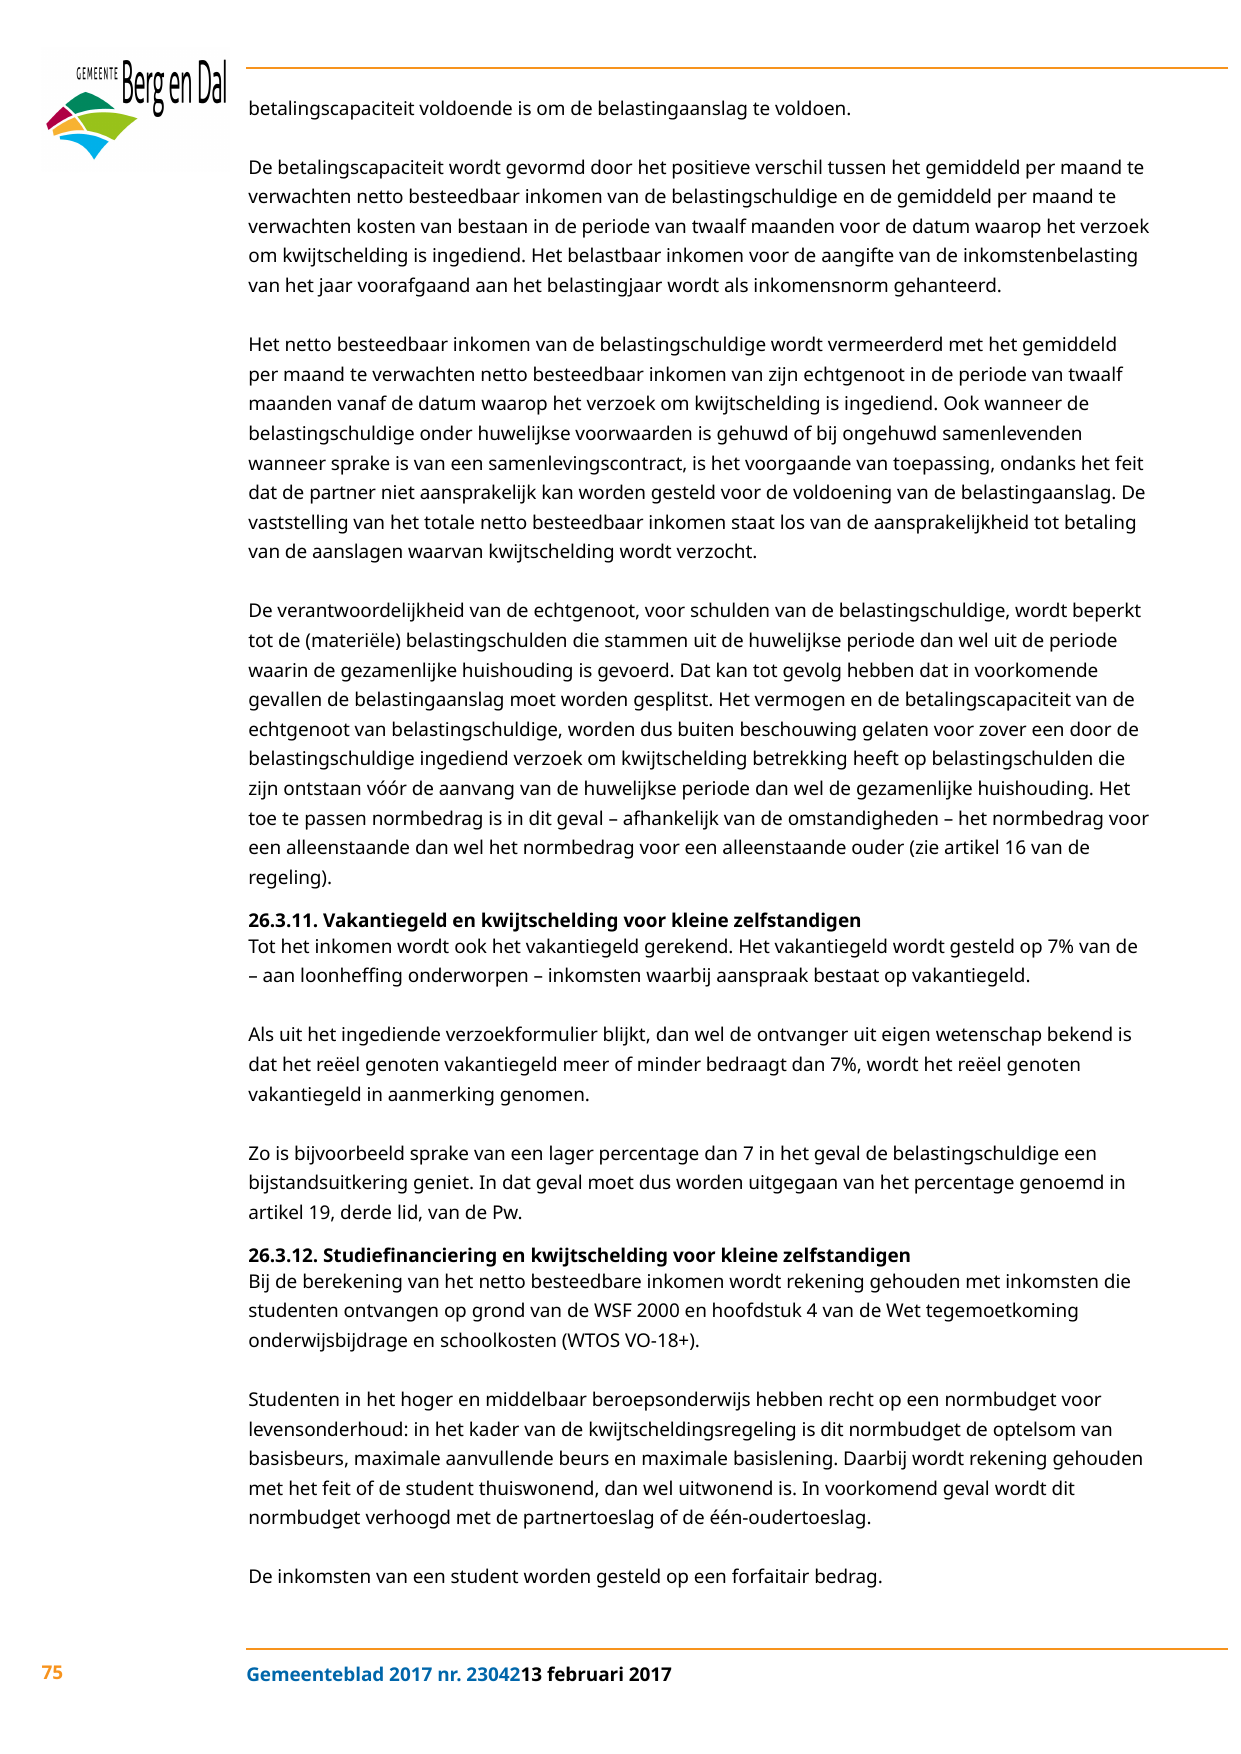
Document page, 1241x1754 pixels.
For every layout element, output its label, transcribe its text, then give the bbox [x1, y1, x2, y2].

picture [41, 47, 231, 172]
text Studenten in het hoger en middelbaar beroepsonderwijs hebben recht op een normbudget voor levensonderhoud: in het kader van de kwijtscheldingsregeling is dit normbudget de optelsom van basisbeurs, maximale aanvullende beurs en maximale basislening. Daarbij wordt rekening gehouden met het feit of de student thuiswonend, dan wel uitwonend is. In voorkomend geval wordt dit normbudget verhoogd met de partnertoeslag of de één-oudertoeslag. [248, 1386, 1152, 1530]
text De verantwoordelijkheid van de echtgenoot, voor schulden van de belastingschuldige, wordt beperkt tot de (materiële) belastingschulden die stammen uit de huwelijkse periode dan wel uit de periode waarin de gezamenlijke huishouding is gevoerd. Dat kan tot gevolg hebben dat in voorkomende gevallen de belastingaanslag moet worden gesplitst. Het vermogen en de betalingscapaciteit van de echtgenoot van belastingschuldige, worden dus buiten beschouwing gelaten voor zover een door de belastingschuldige ingediend verzoek om kwijtschelding betrekking heeft op belastingschulden die zijn ontstaan vóór de aanvang van de huwelijkse periode dan wel de gezamenlijke huishouding. Het toe te passen normbedrag is in dit geval – afhankelijk van de omstandigheden – het normbedrag voor een alleenstaande dan wel het normbedrag voor een alleenstaande ouder (zie artikel 16 van de regeling). [248, 598, 1152, 890]
text Tot het inkomen wordt ook het vakantiegeld gerekend. Het vakantiegeld wordt gesteld op 7% van de – aan loonheffing onderworpen – inkomsten waarbij aanspraak bestaat op vakantiegeld. [248, 933, 1152, 988]
text betalingscapaciteit voldoende is om de belastingaanslag te voldoen. [248, 95, 1152, 121]
text De betalingscapaciteit wordt gevormd door het positieve verschil tussen het gemiddeld per maand te verwachten netto besteedbaar inkomen van de belastingschuldige en de gemiddeld per maand te verwachten kosten van bestaan in de periode van twaalf maanden voor de datum waarop het verzoek om kwijtschelding is ingediend. Het belastbaar inkomen voor de aangifte van de inkomstenbelasting van het jaar voorafgaand aan het belastingjaar wordt als inkomensnorm gehanteerd. [248, 154, 1152, 298]
text 26.3.12. Studiefinanciering en kwijtschelding voor kleine zelfstandigen [248, 1242, 1152, 1268]
text Het netto besteedbaar inkomen van de belastingschuldige wordt vermeerderd met het gemiddeld per maand te verwachten netto besteedbaar inkomen van zijn echtgenoot in de periode van twaalf maanden vanaf de datum waarop het verzoek om kwijtschelding is ingediend. Ook wanneer de belastingschuldige onder huwelijkse voorwaarden is gehuwd of bij ongehuwd samenlevenden wanneer sprake is van een samenlevingscontract, is het voorgaande van toepassing, ondanks het feit dat de partner niet aansprakelijk kan worden gesteld voor de voldoening van de belastingaanslag. De vaststelling van het totale netto besteedbaar inkomen staat los van de aansprakelijkheid tot betaling van de aanslagen waarvan kwijtschelding wordt verzocht. [248, 331, 1152, 564]
text Zo is bijvoorbeeld sprake van een lager percentage dan 7 in het geval de belastingschuldige een bijstandsuitkering geniet. In dat geval moet dus worden uitgegaan van het percentage genoemd in artikel 19, derde lid, van de Pw. [248, 1140, 1152, 1225]
text 26.3.11. Vakantiegeld en kwijtschelding voor kleine zelfstandigen [248, 907, 1152, 933]
text De inkomsten van een student worden gesteld op een forfaitair bedrag. [248, 1564, 1152, 1589]
text Als uit het ingediende verzoekformulier blijkt, dan wel de ontvanger uit eigen wetenschap bekend is dat het reëel genoten vakantiegeld meer of minder bedraagt dan 7%, wordt het reëel genoten vakantiegeld in aanmerking genomen. [248, 1022, 1152, 1106]
text Bij de berekening van het netto besteedbare inkomen wordt rekening gehouden met inkomsten die studenten ontvangen op grond van de WSF 2000 en hoofdstuk 4 van de Wet tegemoetkoming onderwijsbijdrage en schoolkosten (WTOS VO-18+). [248, 1268, 1152, 1353]
